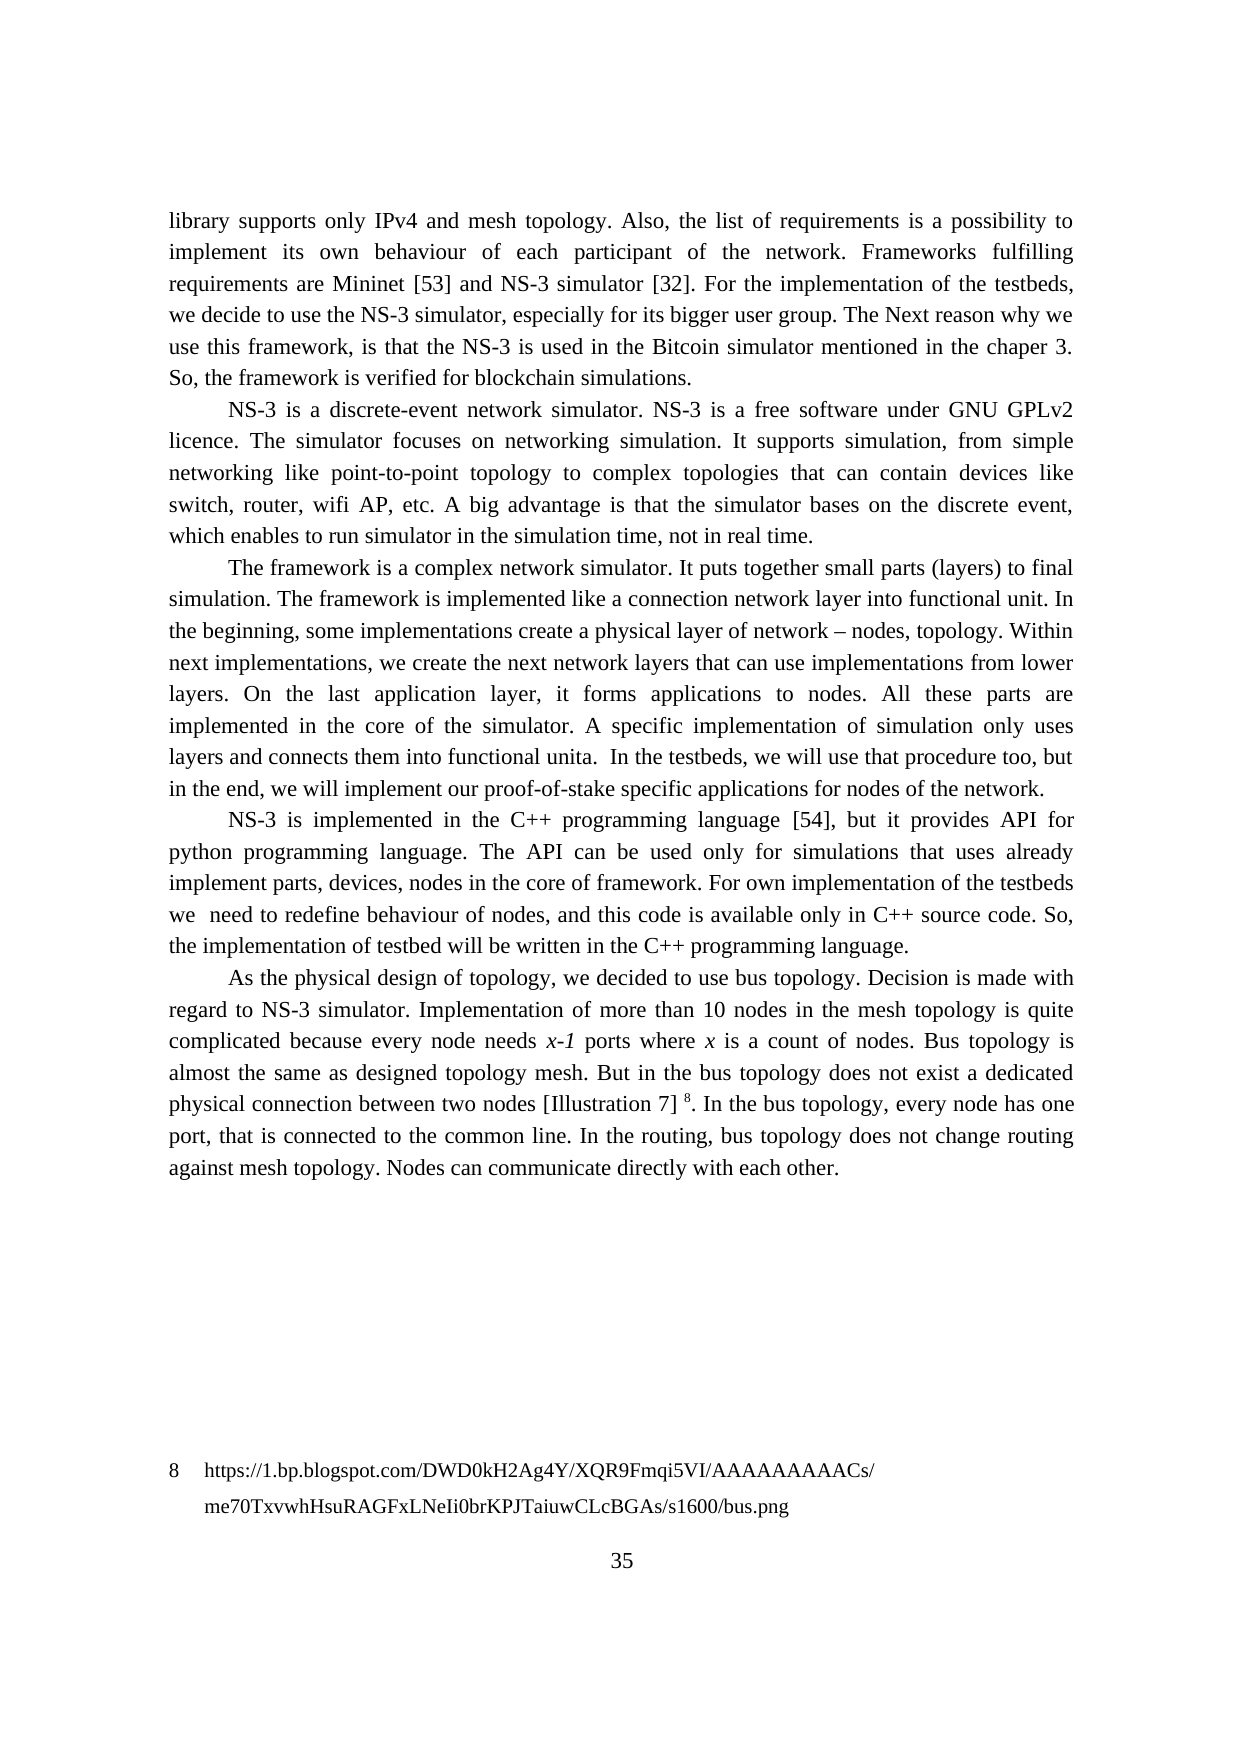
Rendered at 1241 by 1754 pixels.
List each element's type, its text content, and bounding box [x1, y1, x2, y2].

text library supports only IPv4 and mesh topology. Also, the list of requirements is a possibility to implement its own behaviour of each participant of the network. Frameworks fulfilling requirements are Mininet [53] and NS-3 simulator [32]. For the implementation of the testbeds, we decide to use the NS-3 simulator, especially for its bigger user group. The Next reason why we use this framework, is that the NS-3 is used in the Bitcoin simulator mentioned in the chaper 3. So, the framework is verified for blockchain simulations. [169, 207, 1075, 391]
text NS-3 is a discrete-event network simulator. NS-3 is a free software under GNU GPLv2 licence. The simulator focuses on networking simulation. It supports simulation, from simple networking like point-to-point topology to complex topologies that can contain devices like switch, router, wifi AP, etc. A big advantage is that the simulator bases on the discrete event, which enables to run simulator in the simulation time, not in real time. [169, 396, 1075, 549]
text As the physical design of topology, we decided to use bus topology. Decision is made with regard to NS-3 simulator. Implementation of more than 10 nodes in the mesh topology is quite complicated because every node needs x-1 ports where x is a count of nodes. Bus topology is almost the same as designed topology mesh. But in the bus topology does not exist a dedicated physical connection between two nodes [Illustration 7] . In the bus topology, every node has one port, that is connected to the common line. In the routing, bus topology does not change routing against mesh topology. Nodes can communicate directly with each other. [169, 964, 1075, 1180]
text https://1.bp.blogspot.com/DWD0kH2Ag4Y/XQR9Fmqi5VI/AAAAAAAAACs/me70TxvwhHsuRAGFxLNeIi0brKPJTaiuwCLcBGAs/s1600/bus.png [169, 1458, 1075, 1518]
text NS-3 is implemented in the C++ programming language [54], but it provides API for python programming language. The API can be used only for simulations that uses already implement parts, devices, nodes in the core of framework. For own implementation of the testbeds we need to redefine behaviour of nodes, and this code is available only in C++ source code. So, the implementation of testbed will be written in the C++ programming language. [169, 806, 1075, 959]
text The framework is a complex network simulator. It puts together small parts (layers) to final simulation. The framework is implemented like a connection network layer into functional unit. In the beginning, some implementations create a physical layer of network – nodes, topology. Within next implementations, we create the next network layers that can use implementations from lower layers. On the last application layer, it forms applications to nodes. All these parts are implemented in the core of the simulator. A specific implementation of simulation only uses layers and connects them into functional unita. In the testbeds, we will use that procedure too, but in the end, we will implement our proof-of-stake specific applications for nodes of the network. [169, 554, 1075, 801]
